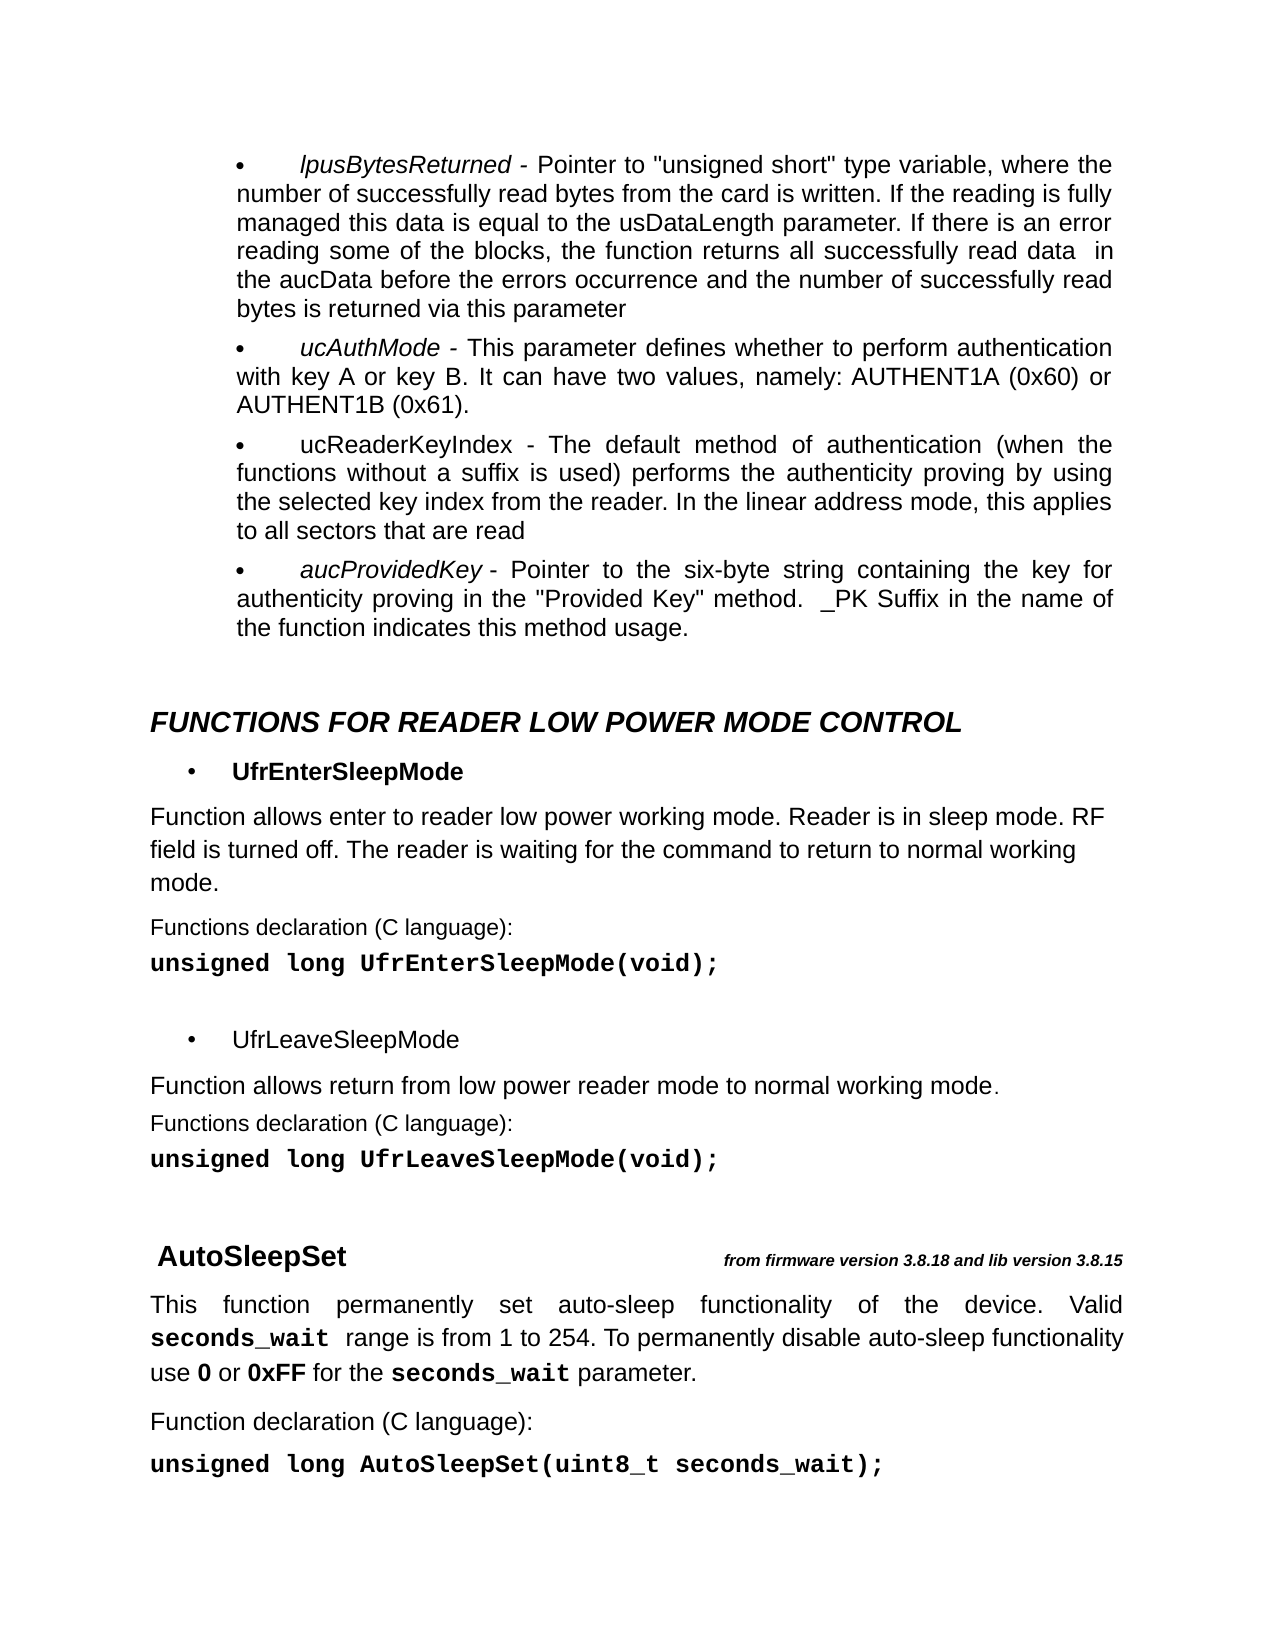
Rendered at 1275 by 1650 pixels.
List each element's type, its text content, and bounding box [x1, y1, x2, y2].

list unsigned long UfrLeaveSleepMode(void); [150, 1147, 1114, 1175]
list UfrLeaveSleepMode [187, 1026, 1125, 1054]
list Functions declaration (C language): [150, 1110, 1114, 1137]
list This function permanently set auto-sleep functionality of the device. Valid seconds_wait range is from 1 to 254. To permanently disable auto-sleep functionality use 0 or 0xFF for the seconds_wait parameter. [150, 1290, 1125, 1389]
subtitle AutoSleepSet from firmware version 3.8.18 and lib version 3.8.15 [150, 1239, 1125, 1273]
list unsigned long UfrEnterSleepMode(void); [150, 950, 1114, 979]
subtitle FUNCTIONS FOR READER LOW POWER MODE CONTROL [150, 705, 1125, 739]
list Functions declaration (C language): [150, 914, 1114, 940]
text Function declaration (C language): [150, 1406, 1125, 1435]
text Function allows enter to reader low power working mode. Reader is in sleep mode. RF field is turned off. The reader is waiting for the command to return to normal working mode. [150, 802, 1125, 897]
list unsigned long AutoSleepSet(uint8_t seconds_wait); [150, 1452, 1125, 1480]
list ucReaderKeyIndex - The default method of authentication (when the functions without a suffix is used) performs the authenticity proving by using the selected key index from the reader. In the linear address mode, this applies to all sectors that are read [236, 429, 1114, 544]
list lpusBytesReturned - Pointer to "unsigned short" type variable, where the number of successfully read bytes from the card is written. If the reading is fully managed this data is equal to the usDataLength parameter. If there is an error reading some of the blocks, the function returns all successfully read data in the aucData before the errors occurrence and the number of successfully read bytes is returned via this parameter [236, 150, 1114, 322]
list UfrEnterSleepMode [187, 756, 1125, 785]
list aucProvidedKey - Pointer to the six-byte string containing the key for authenticity proving in the "Provided Key" method. _PK Suffix in the name of the function indicates this method usage. [236, 555, 1114, 641]
list Function allows return from low power reader mode to normal working mode. [150, 1071, 1114, 1100]
list ucAuthMode - This parameter defines whether to perform authentication with key A or key B. It can have two values, namely: AUTHENT1A (0x60) or AUTHENT1B (0x61). [236, 333, 1114, 419]
